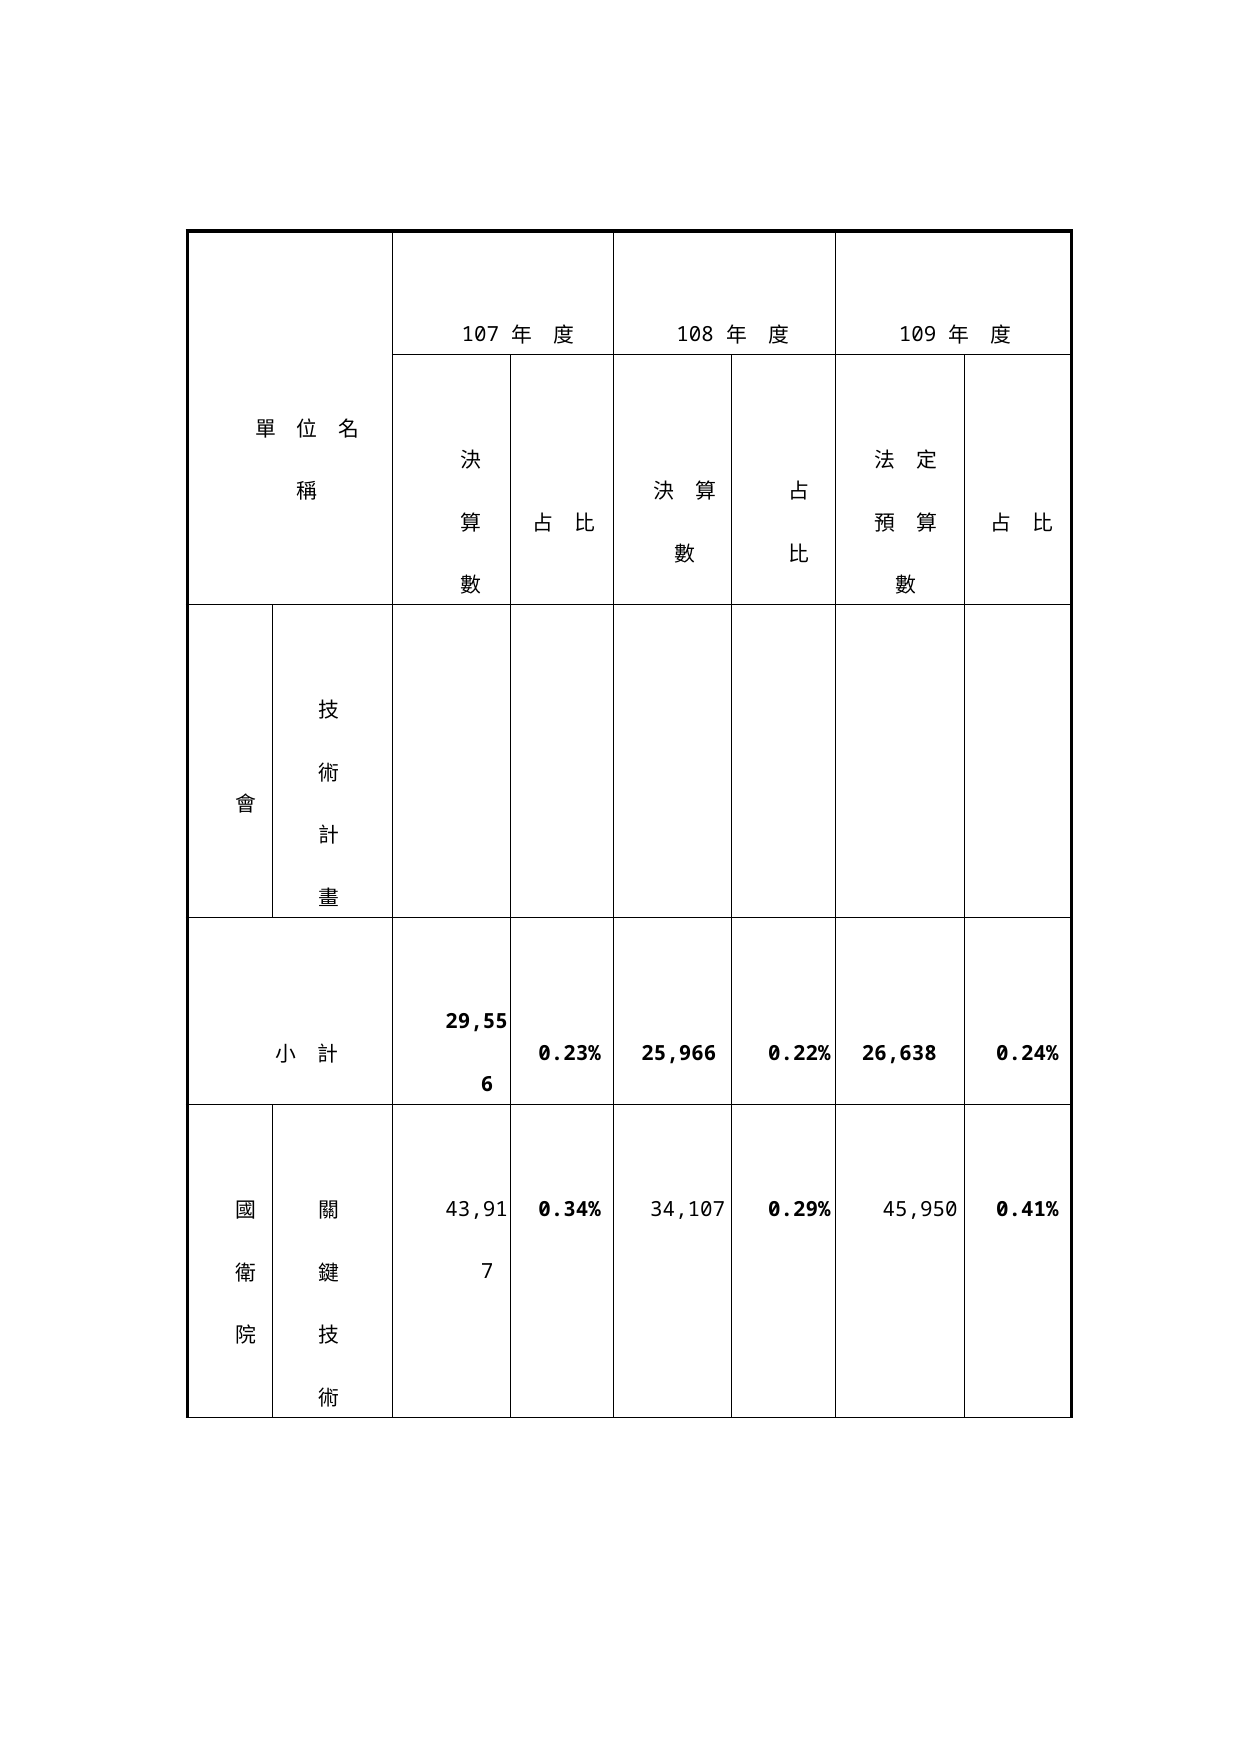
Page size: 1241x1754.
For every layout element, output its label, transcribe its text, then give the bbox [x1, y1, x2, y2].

table_cell 29,556 [393, 918, 510, 1104]
table_cell 國衛院 [189, 1105, 272, 1417]
table_cell [614, 605, 731, 917]
table_cell 占比 [511, 355, 613, 604]
table_cell 關鍵技術 [273, 1105, 392, 1417]
table_cell [393, 605, 510, 917]
table_cell 43,917 [393, 1105, 510, 1417]
table_cell 決算數 [614, 355, 731, 604]
table_cell 34,107 [614, 1105, 731, 1417]
table_cell 法定預算數 [836, 355, 964, 604]
table_cell 45,950 [836, 1105, 964, 1417]
table_cell [836, 605, 964, 917]
table_cell 0.41% [965, 1105, 1070, 1417]
table_header 單位名稱 [189, 233, 392, 604]
table_header 109年度 [836, 233, 1070, 354]
table_cell 0.23% [511, 918, 613, 1104]
table_cell 決算數 [393, 355, 510, 604]
table_cell 占比 [732, 355, 835, 604]
table_cell 0.24% [965, 918, 1070, 1104]
table_cell 會 [189, 605, 272, 917]
table_cell 占比 [965, 355, 1070, 604]
table_cell 技術計畫 [273, 605, 392, 917]
table_cell 0.29% [732, 1105, 835, 1417]
table_cell 小計 [189, 918, 392, 1104]
table_cell [965, 605, 1070, 917]
table_cell [732, 605, 835, 917]
table_cell 26,638 [836, 918, 964, 1104]
table_header 108年度 [614, 233, 835, 354]
table_cell 0.34% [511, 1105, 613, 1417]
table_cell 0.22% [732, 918, 835, 1104]
table_header 107年度 [393, 233, 613, 354]
table_cell [511, 605, 613, 917]
table_cell 25,966 [614, 918, 731, 1104]
